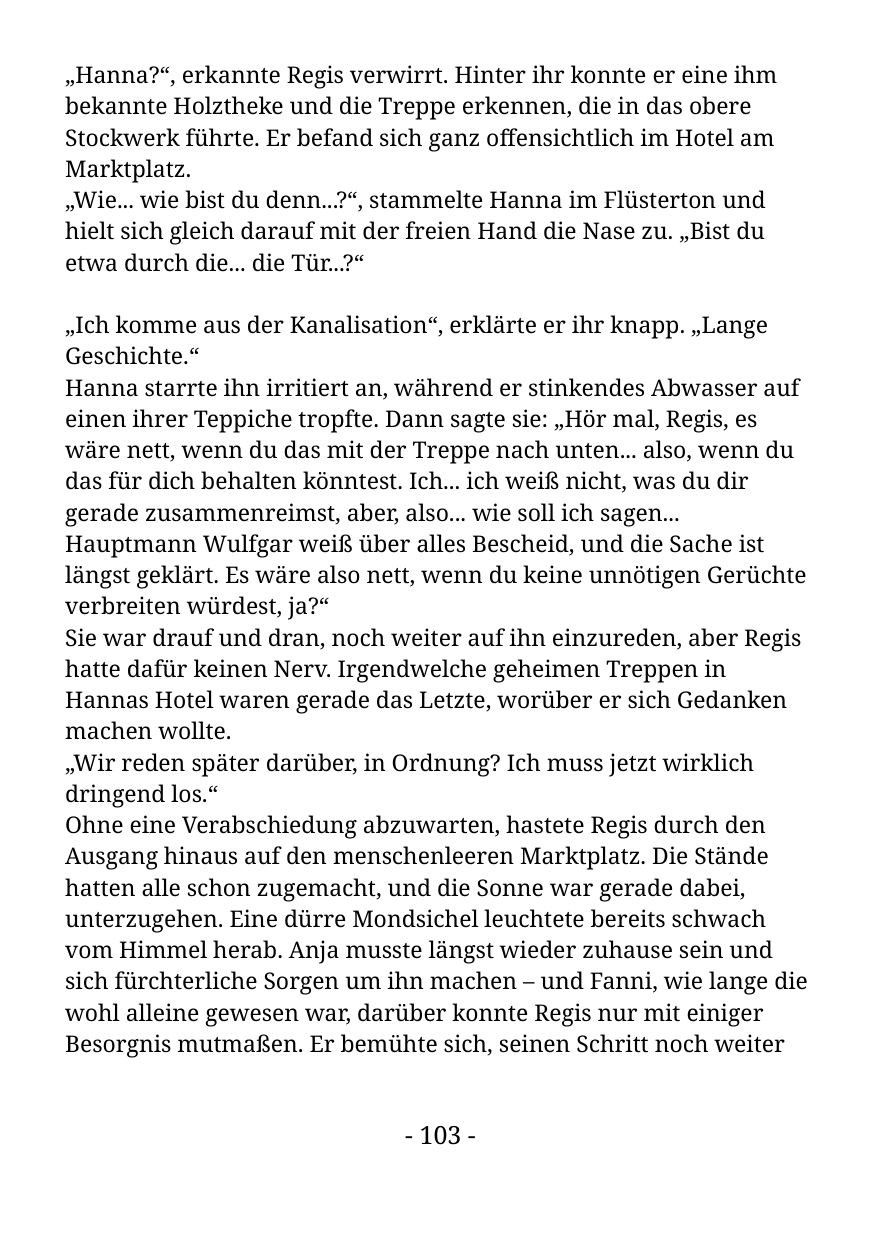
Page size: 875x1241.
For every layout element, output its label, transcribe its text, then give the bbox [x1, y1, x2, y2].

text „Ich komme aus der Kanalisation“, erklärte er ihr knapp. „Lange Geschichte.“ Hanna starrte ihn irritiert an, während er stinkendes Abwasser auf einen ihrer Teppiche tropfte. Dann sagte sie: „Hör mal, Regis, es wäre nett, wenn du das mit der Treppe nach unten... also, wenn du das für dich behalten könntest. Ich... ich weiß nicht, was du dir gerade zusammenreimst, aber, also... wie soll ich sagen... Hauptmann Wulfgar weiß über alles Bescheid, und die Sache ist längst geklärt. Es wäre also nett, wenn du keine unnötigen Gerüchte verbreiten würdest, ja?“ Sie war drauf und dran, noch weiter auf ihn einzureden, aber Regis hatte dafür keinen Nerv. Irgendwelche geheimen Treppen in Hannas Hotel waren gerade das Letzte, worüber er sich Gedanken machen wollte. „Wir reden später darüber, in Ordnung? Ich muss jetzt wirklich dringend los.“ Ohne eine Verabschiedung abzuwarten, hastete Regis durch den Ausgang hinaus auf den menschenleeren Marktplatz. Die Stände hatten alle schon zugemacht, und die Sonne war gerade dabei, unterzugehen. Eine dürre Mondsichel leuchtete bereits schwach vom Himmel herab. Anja musste längst wieder zuhause sein und sich fürchterliche Sorgen um ihn machen – und Fanni, wie lange die wohl alleine gewesen war, darüber konnte Regis nur mit einiger Besorgnis mutmaßen. Er bemühte sich, seinen Schritt noch weiter [65, 278, 809, 1059]
text „Hanna?“, erkannte Regis verwirrt. Hinter ihr konnte er eine ihm bekannte Holztheke und die Treppe erkennen, die in das obere Stockwerk führte. Er befand sich ganz offensichtlich im Hotel am Marktplatz. „Wie... wie bist du denn...?“, stammelte Hanna im Flüsterton und hielt sich gleich darauf mit der freien Hand die Nase zu. „Bist du etwa durch die... die Tür...?“ [65, 59, 809, 278]
